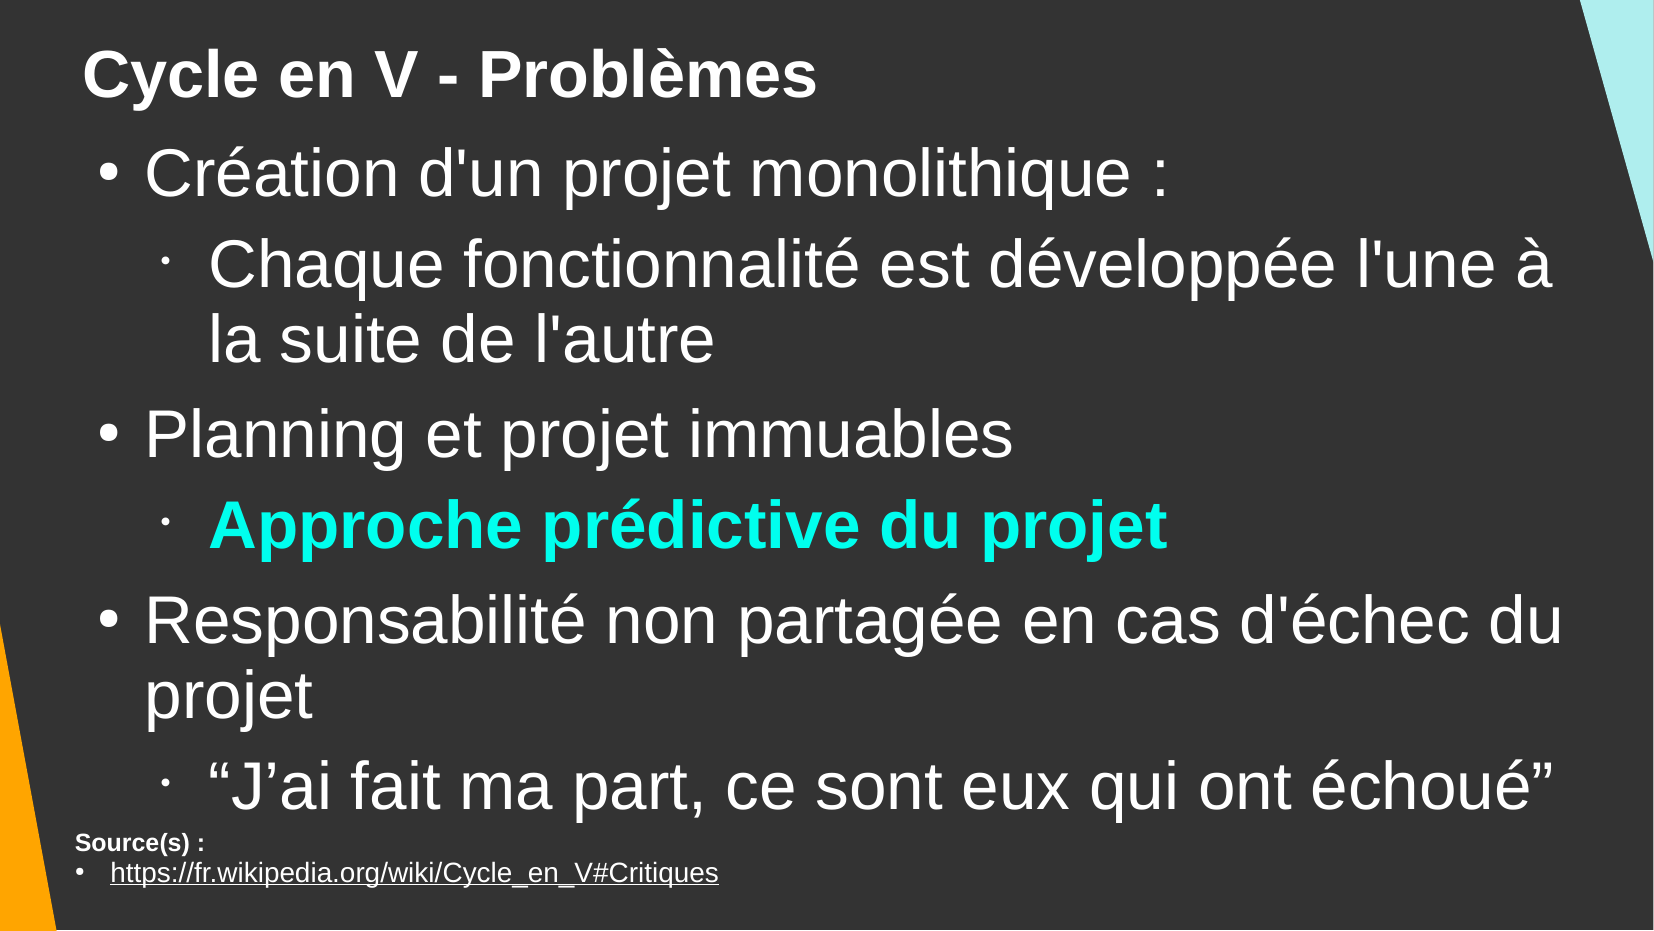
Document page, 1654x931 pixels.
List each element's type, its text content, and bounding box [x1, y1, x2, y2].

text_box [0, 624, 57, 931]
text_box Source(s) : https://fr.wikipedia.org/wiki/Cycle_en_V#Critiques [60, 821, 1546, 921]
text_box [1579, 0, 1654, 265]
list Création d'un projet monolithique : Chaque fonctionnalité est développée l'une à la suite de l'autre Planning et projet immuables Approche prédictive du projet Responsabilité non partagée en cas d'échec du projet “J’ai fait ma part, ce sont eux qui ont échoué” [80, 135, 1620, 827]
title Cycle en V - Problèmes [82, 37, 1571, 122]
